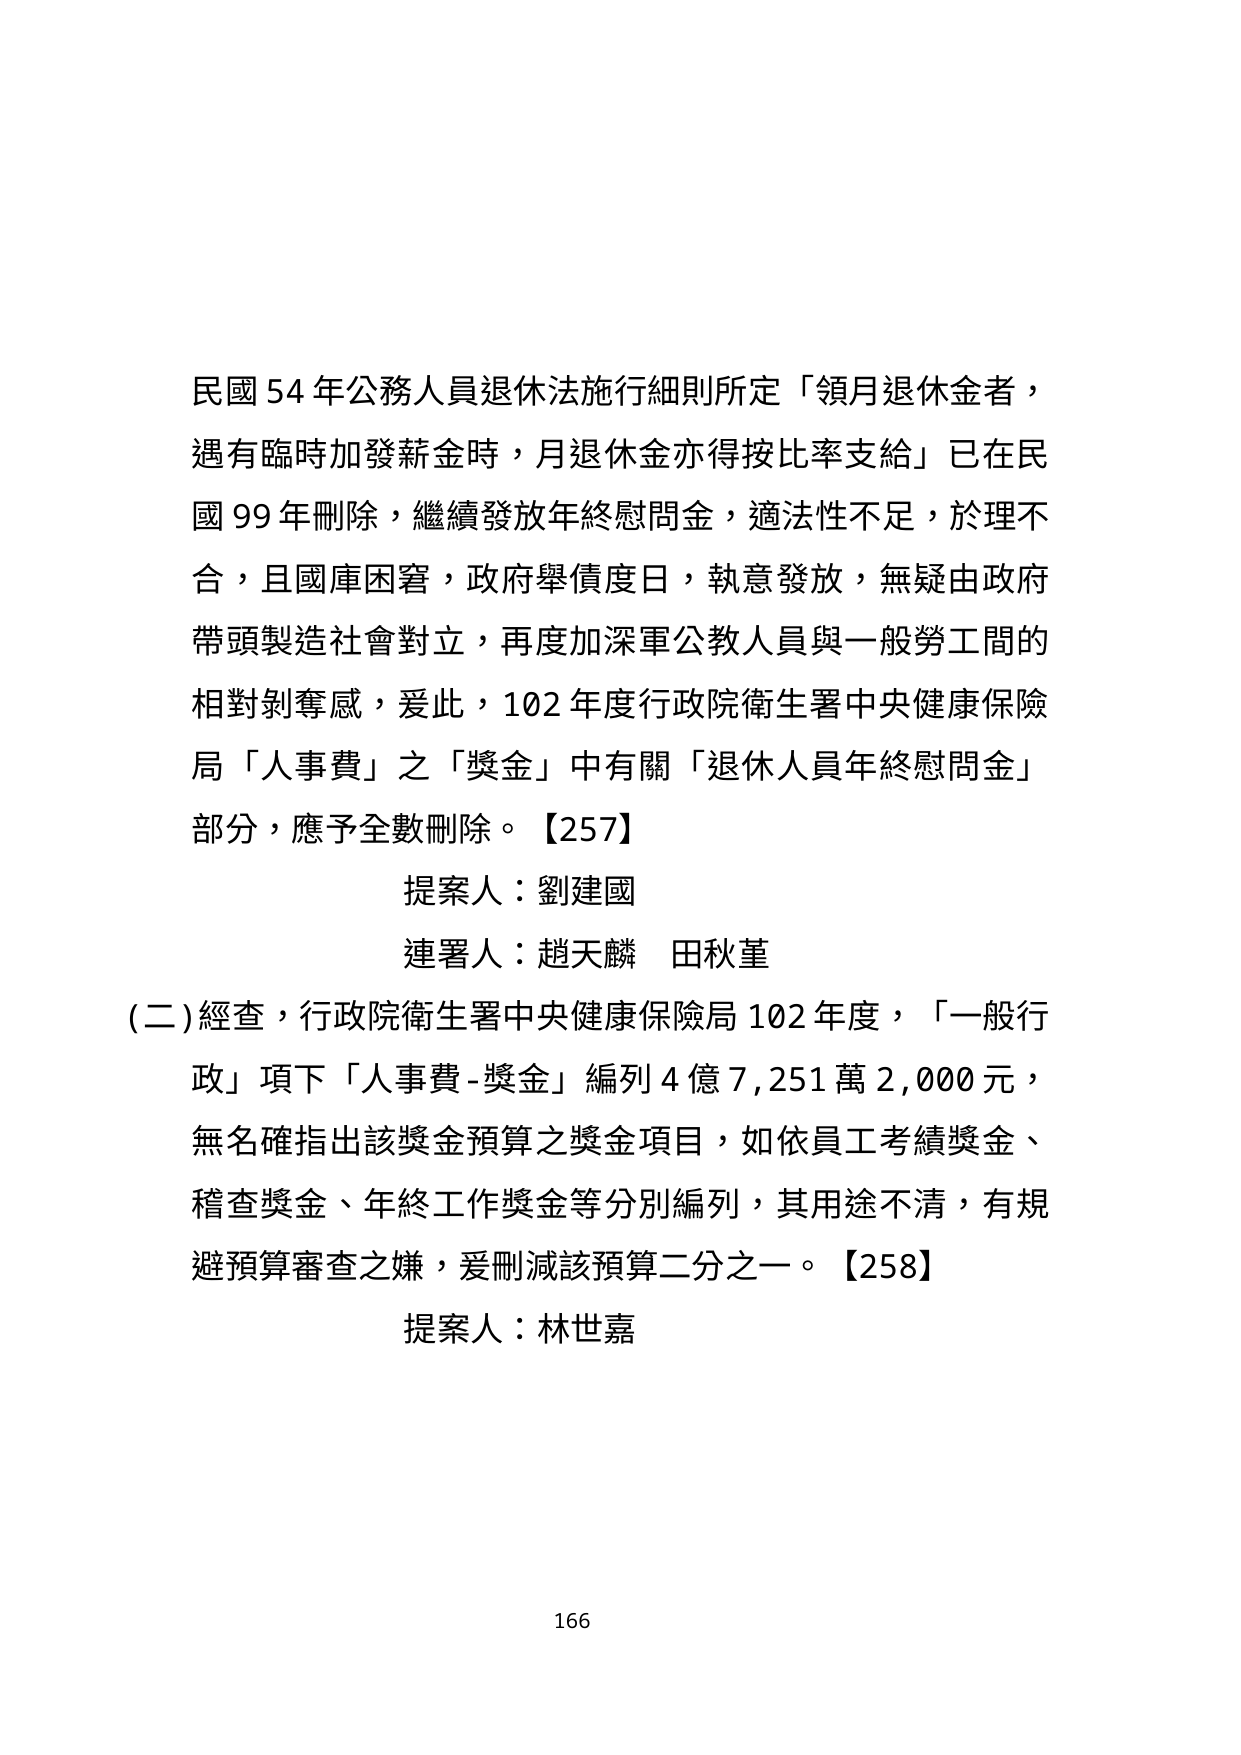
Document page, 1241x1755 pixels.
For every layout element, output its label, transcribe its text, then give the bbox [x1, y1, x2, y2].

text 連署人：趙天麟 田秋堇 [94, 910, 1050, 972]
text 提案人：林世嘉 [94, 1285, 1050, 1347]
text 提案人：劉建國 [94, 847, 1050, 910]
text (二)經查，行政院衛生署中央健康保險局102年度，「一般行政」項下「人事費-獎金」編列4億7,251萬2,000元，無名確指出該獎金預算之獎金項目，如依員工考績獎金、稽查獎金、年終工作獎金等分別編列，其用途不清，有規避預算審查之嫌，爰刪減該預算二分之一。【258】 [123, 972, 1050, 1285]
text 民國54年公務人員退休法施行細則所定「領月退休金者，遇有臨時加發薪金時，月退休金亦得按比率支給」已在民國99年刪除，繼續發放年終慰問金，適法性不足，於理不合，且國庫困窘，政府舉債度日，執意發放，無疑由政府帶頭製造社會對立，再度加深軍公教人員與一般勞工間的相對剝奪感，爰此，102年度行政院衛生署中央健康保險局「人事費」之「獎金」中有關「退休人員年終慰問金」部分，應予全數刪除。【257】 [123, 347, 1050, 847]
